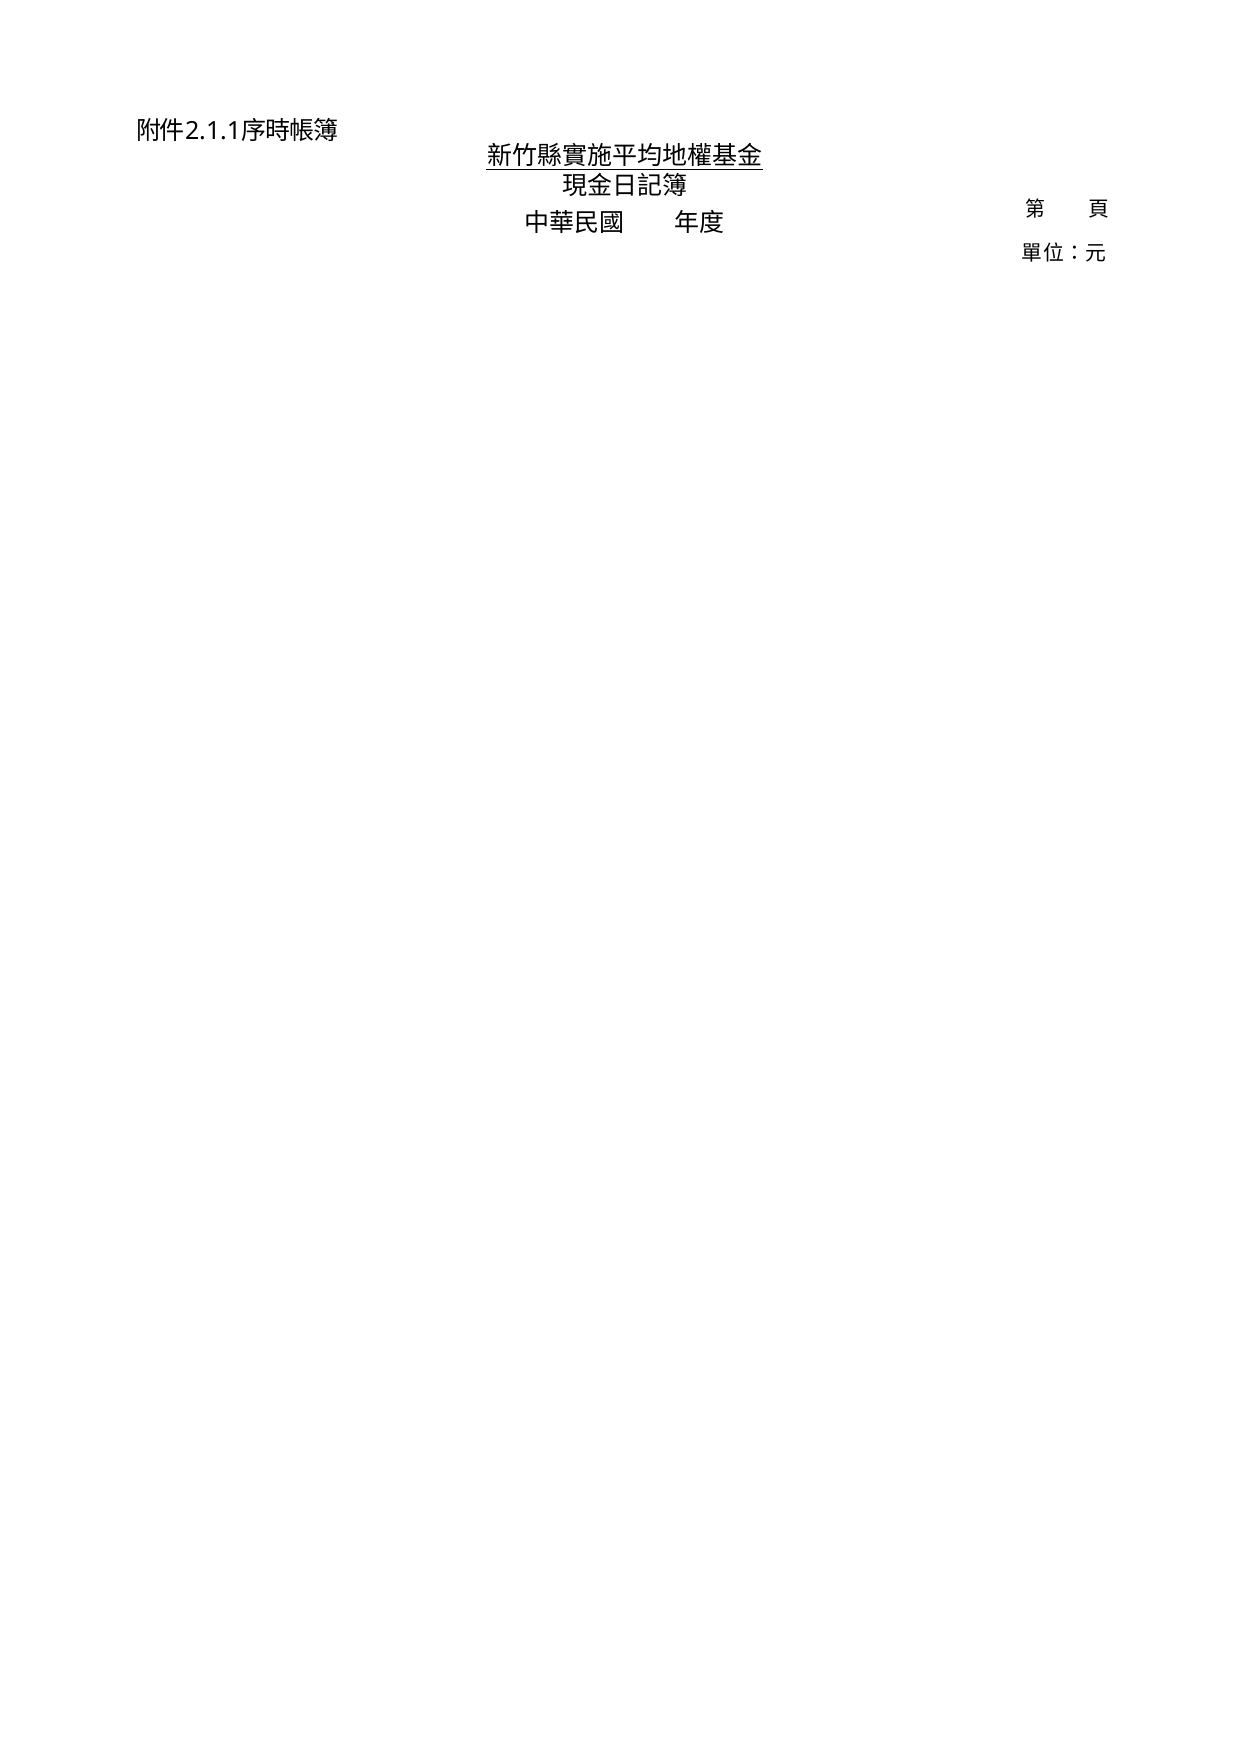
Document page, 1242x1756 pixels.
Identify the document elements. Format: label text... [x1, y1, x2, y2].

text 現金日記簿 [487, 170, 762, 201]
text 附件2.1.1序時帳簿 [136, 111, 362, 147]
text 單位：元 [1022, 236, 1198, 266]
text 中華民國 年度 [486, 202, 762, 238]
text 第 頁 [1025, 192, 1198, 222]
text 新竹縣實施平均地權基金 [487, 141, 762, 169]
